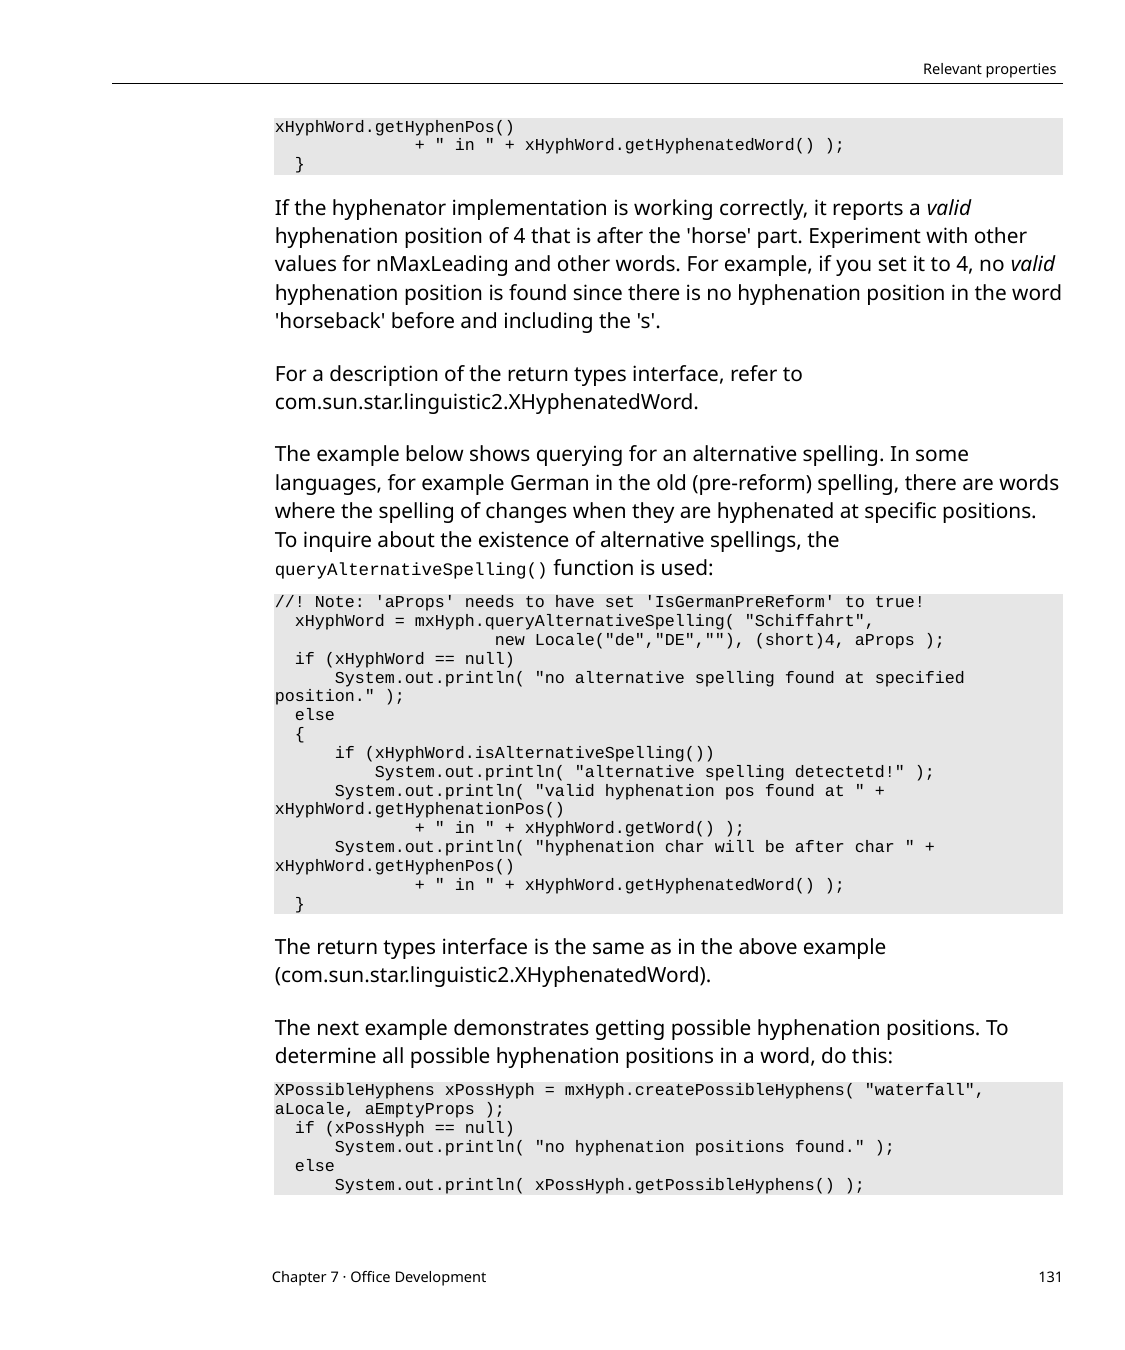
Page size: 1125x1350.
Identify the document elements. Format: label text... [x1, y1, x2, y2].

text XPossibleHyphens xPossHyph = mxHyph.createPossibleHyphens( "waterfall", aLocale, aEmptyProps ); if (xPossHyph == null) System.out.println( "no hyphenation positions found." ); else System.out.println( xPossHyph.getPossibleHyphens() ); [274, 1082, 1063, 1195]
text xHyphWord.getHyphenPos() + " in " + xHyphWord.getHyphenatedWord() ); } [274, 118, 1063, 175]
text //! Note: 'aProps' needs to have set 'IsGermanPreReform' to true! xHyphWord = mxHyph.queryAlternativeSpelling( "Schiffahrt", new Locale("de","DE",""), (short)4, aProps ); if (xHyphWord == null) System.out.println( "no alternative spelling found at specified position." ); else { if (xHyphWord.isAlternativeSpelling()) System.out.println( "alternative spelling detectetd!" ); System.out.println( "valid hyphenation pos found at " + xHyphWord.getHyphenationPos() + " in " + xHyphWord.getWord() ); System.out.println( "hyphenation char will be after char " + xHyphWord.getHyphenPos() + " in " + xHyphWord.getHyphenatedWord() ); } [274, 594, 1063, 914]
text The example below shows querying for an alternative spelling. In some languages, for example German in the old (pre-reform) spelling, there are words where the spelling of changes when they are hyphenated at specific positions. To inquire about the existence of alternative spellings, the queryAlternativeSpelling() function is used: [274, 439, 1063, 582]
text The return types interface is the same as in the above example (com.sun.star.linguistic2.XHyphenatedWord). [274, 932, 1063, 989]
text If the hyphenator implementation is working correctly, it reports a valid hyphenation position of 4 that is after the 'horse' part. Experiment with other values for nMaxLeading and other words. For example, if you set it to 4, no valid hyphenation position is found since there is no hyphenation position in the word 'horseback' before and including the 's'. [274, 193, 1063, 335]
text For a description of the return types interface, refer to com.sun.star.linguistic2.XHyphenatedWord. [274, 359, 1063, 416]
text The next example demonstrates getting possible hyphenation positions. To determine all possible hyphenation positions in a word, do this: [274, 1013, 1063, 1070]
